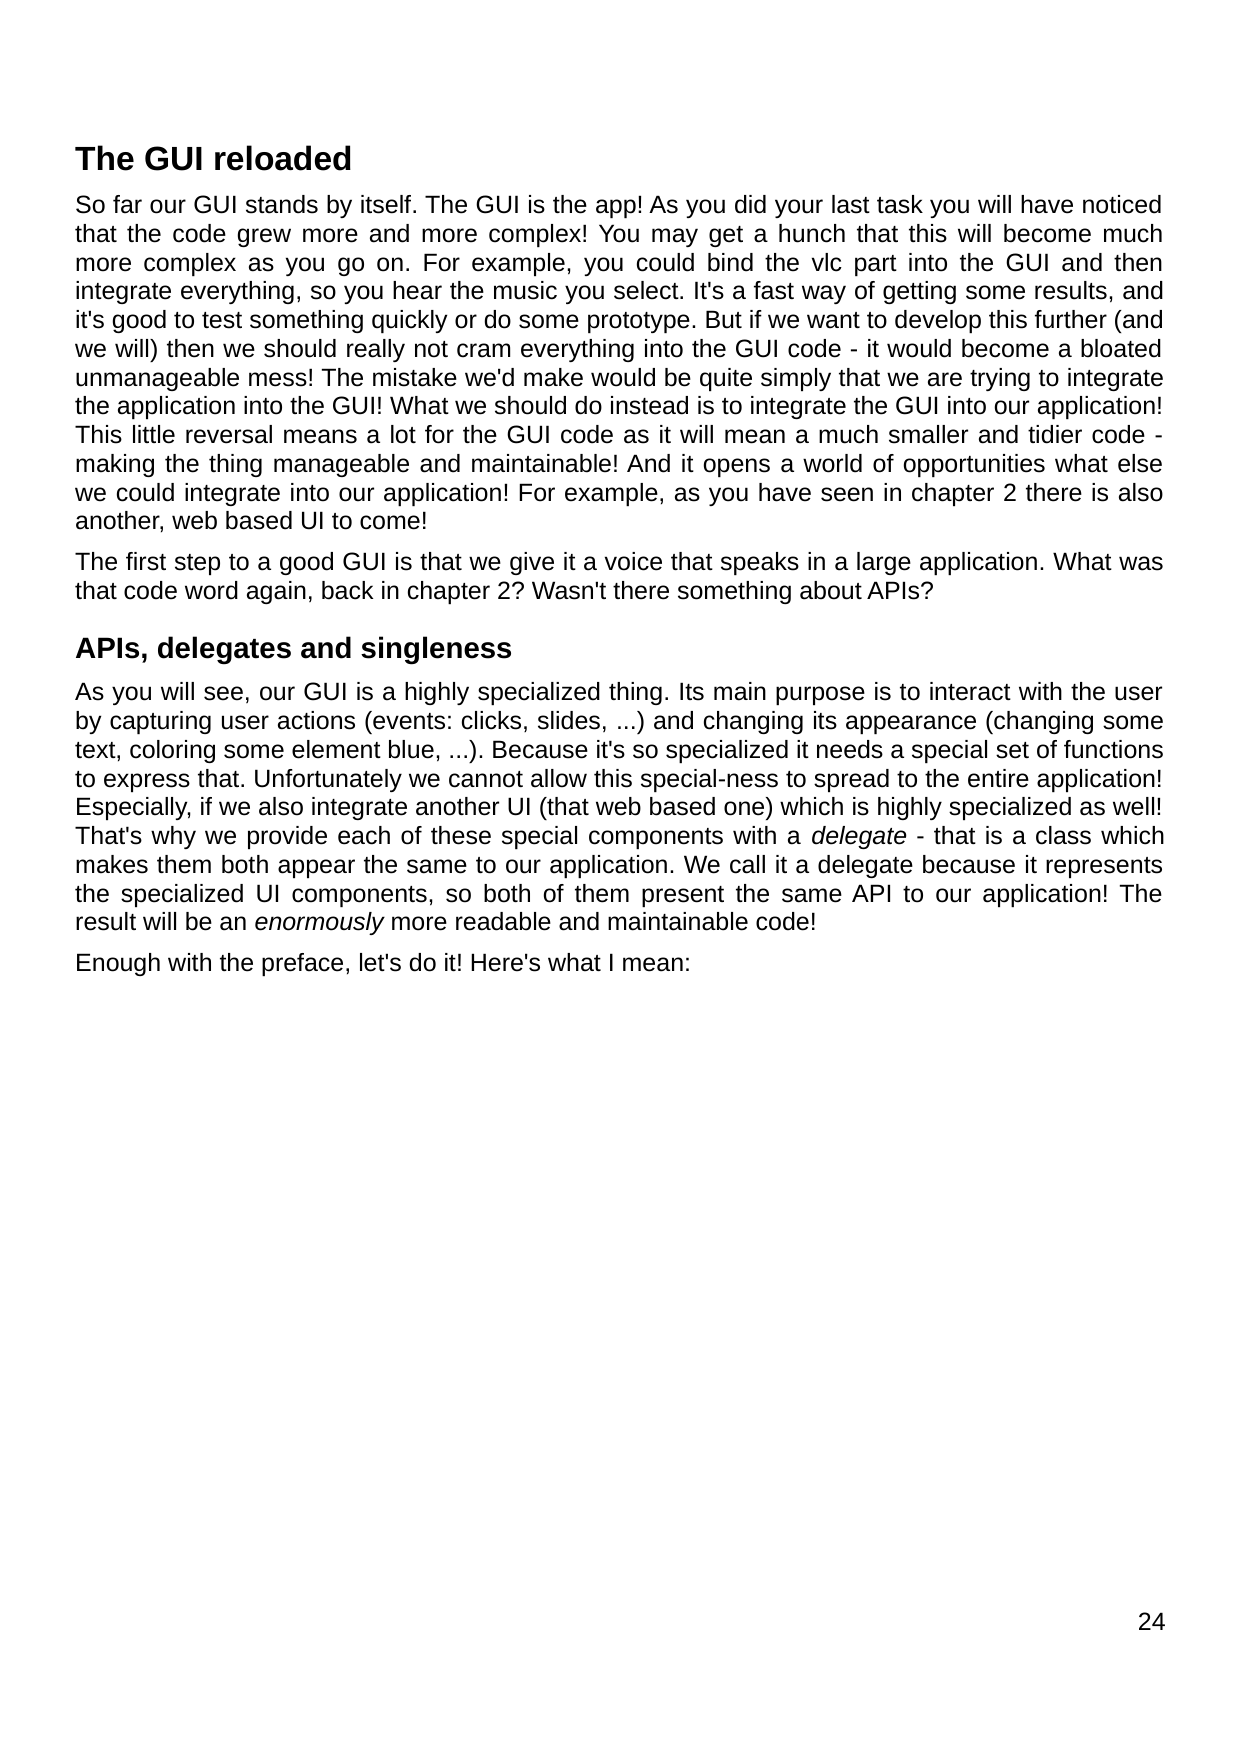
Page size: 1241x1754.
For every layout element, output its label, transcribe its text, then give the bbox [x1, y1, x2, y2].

text Enough with the preface, let's do it! Here's what I mean: [75, 948, 1166, 977]
subtitle APIs, delegates and singleness [75, 631, 1166, 665]
subtitle The GUI reloaded [75, 139, 1166, 178]
text As you will see, our GUI is a highly specialized thing. Its main purpose is to interact with the user by capturing user actions (events: clicks, slides, ...) and changing its appearance (changing some text, coloring some element blue, ...). Because it's so specialized it needs a special set of functions to express that. Unfortunately we cannot allow this special-ness to spread to the entire application! Especially, if we also integrate another UI (that web based one) which is highly specialized as well! That's why we provide each of these special components with a delegate - that is a class which makes them both appear the same to our application. We call it a delegate because it represents the specialized UI components, so both of them present the same API to our application! The result will be an enormously more readable and maintainable code! [75, 677, 1166, 936]
text So far our GUI stands by itself. The GUI is the app! As you did your last task you will have noticed that the code grew more and more complex! You may get a hunch that this will become much more complex as you go on. For example, you could bind the vlc part into the GUI and then integrate everything, so you hear the music you select. It's a fast way of getting some results, and it's good to test something quickly or do some prototype. But if we want to develop this further (and we will) then we should really not cram everything into the GUI code - it would become a bloated unmanageable mess! The mistake we'd make would be quite simply that we are trying to integrate the application into the GUI! What we should do instead is to integrate the GUI into our application! This little reversal means a lot for the GUI code as it will mean a much smaller and tidier code - making the thing manageable and maintainable! And it opens a world of opportunities what else we could integrate into our application! For example, as you have seen in chapter 2 there is also another, web based UI to come! [75, 190, 1166, 535]
text The first step to a good GUI is that we give it a voice that speaks in a large application. What was that code word again, back in chapter 2? Wasn't there something about APIs? [75, 547, 1166, 604]
